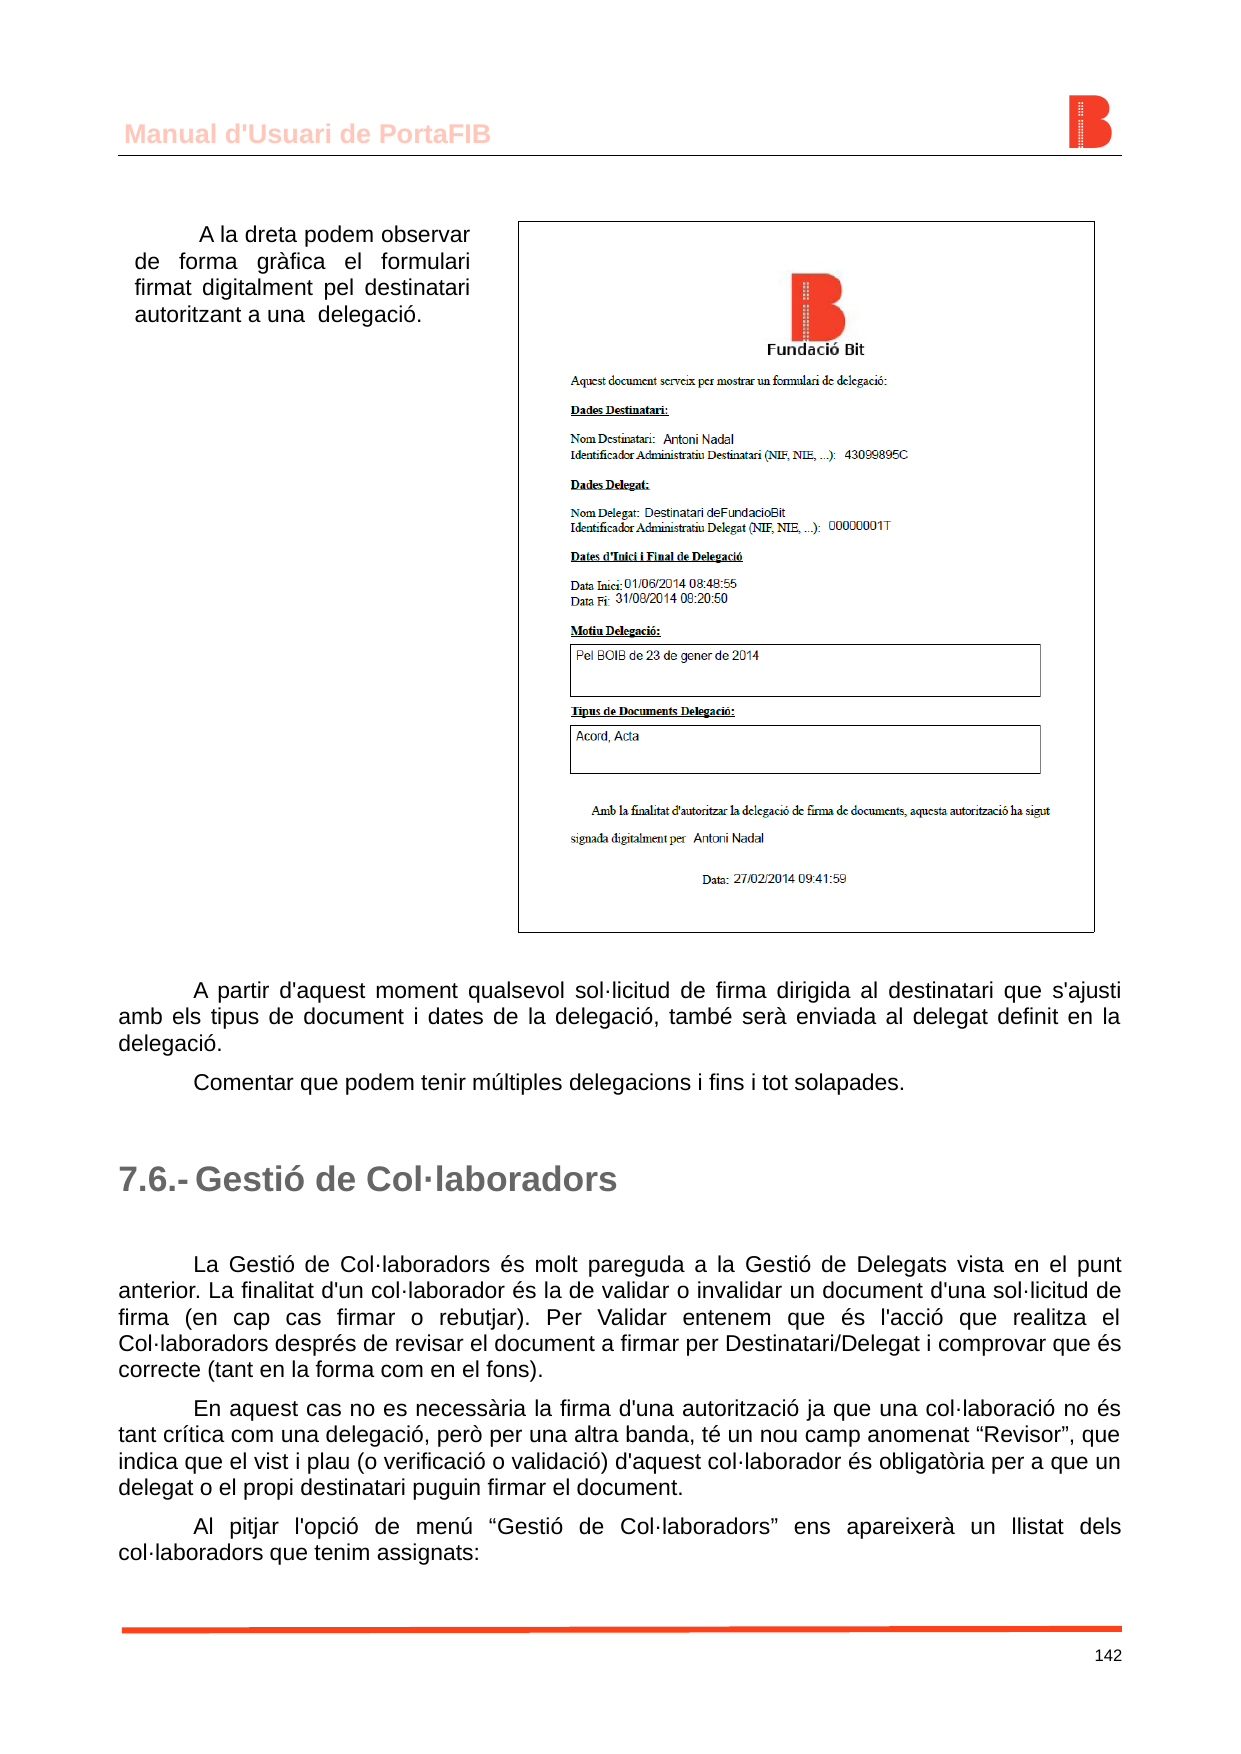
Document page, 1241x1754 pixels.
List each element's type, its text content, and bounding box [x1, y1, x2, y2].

picture [1063, 94, 1117, 150]
table_header [489, 216, 1122, 938]
text La Gestió de Col·laboradors és molt pareguda a la Gestió de Delegats vista en el punt anterior. La finalitat d'un col·laborador és la de validar o invalidar un document d'una sol·licitud de firma (en cap cas firmar o rebutjar). Per Validar entenem que és l'acció que realitza el Col·laboradors després de revisar el document a firmar per Destinatari/Delegat i comprovar que és correcte (tant en la forma com en el fons). [118, 1251, 1122, 1382]
table_header A la dreta podem observar de forma gràfica el formulari firmat digitalment pel destinatari autoritzant a una delegació. [118, 216, 489, 938]
text En aquest cas no es necessària la firma d'una autorització ja que una col·laboració no és tant crítica com una delegació, però per una altra banda, té un nou camp anomenat “Revisor”, que indica que el vist i plau (o verificació o validació) d'aquest col·laborador és obligatòria per a que un delegat o el propi destinatari puguin firmar el document. [118, 1395, 1122, 1500]
text Comentar que podem tenir múltiples delegacions i fins i tot solapades. [118, 1068, 1122, 1095]
text A partir d'aquest moment qualsevol sol·licitud de firma dirigida al destinatari que s'ajusti amb els tipus de document i dates de la delegació, també serà enviada al delegat definit en la delegació. [118, 977, 1122, 1056]
subtitle Gestió de Col·laboradors [118, 1159, 1122, 1199]
text Al pitjar l'opció de menú “Gestió de Col·laboradors” ens apareixerà un llistat dels col·laboradors que tenim assignats: [118, 1513, 1122, 1566]
picture [556, 260, 1056, 894]
